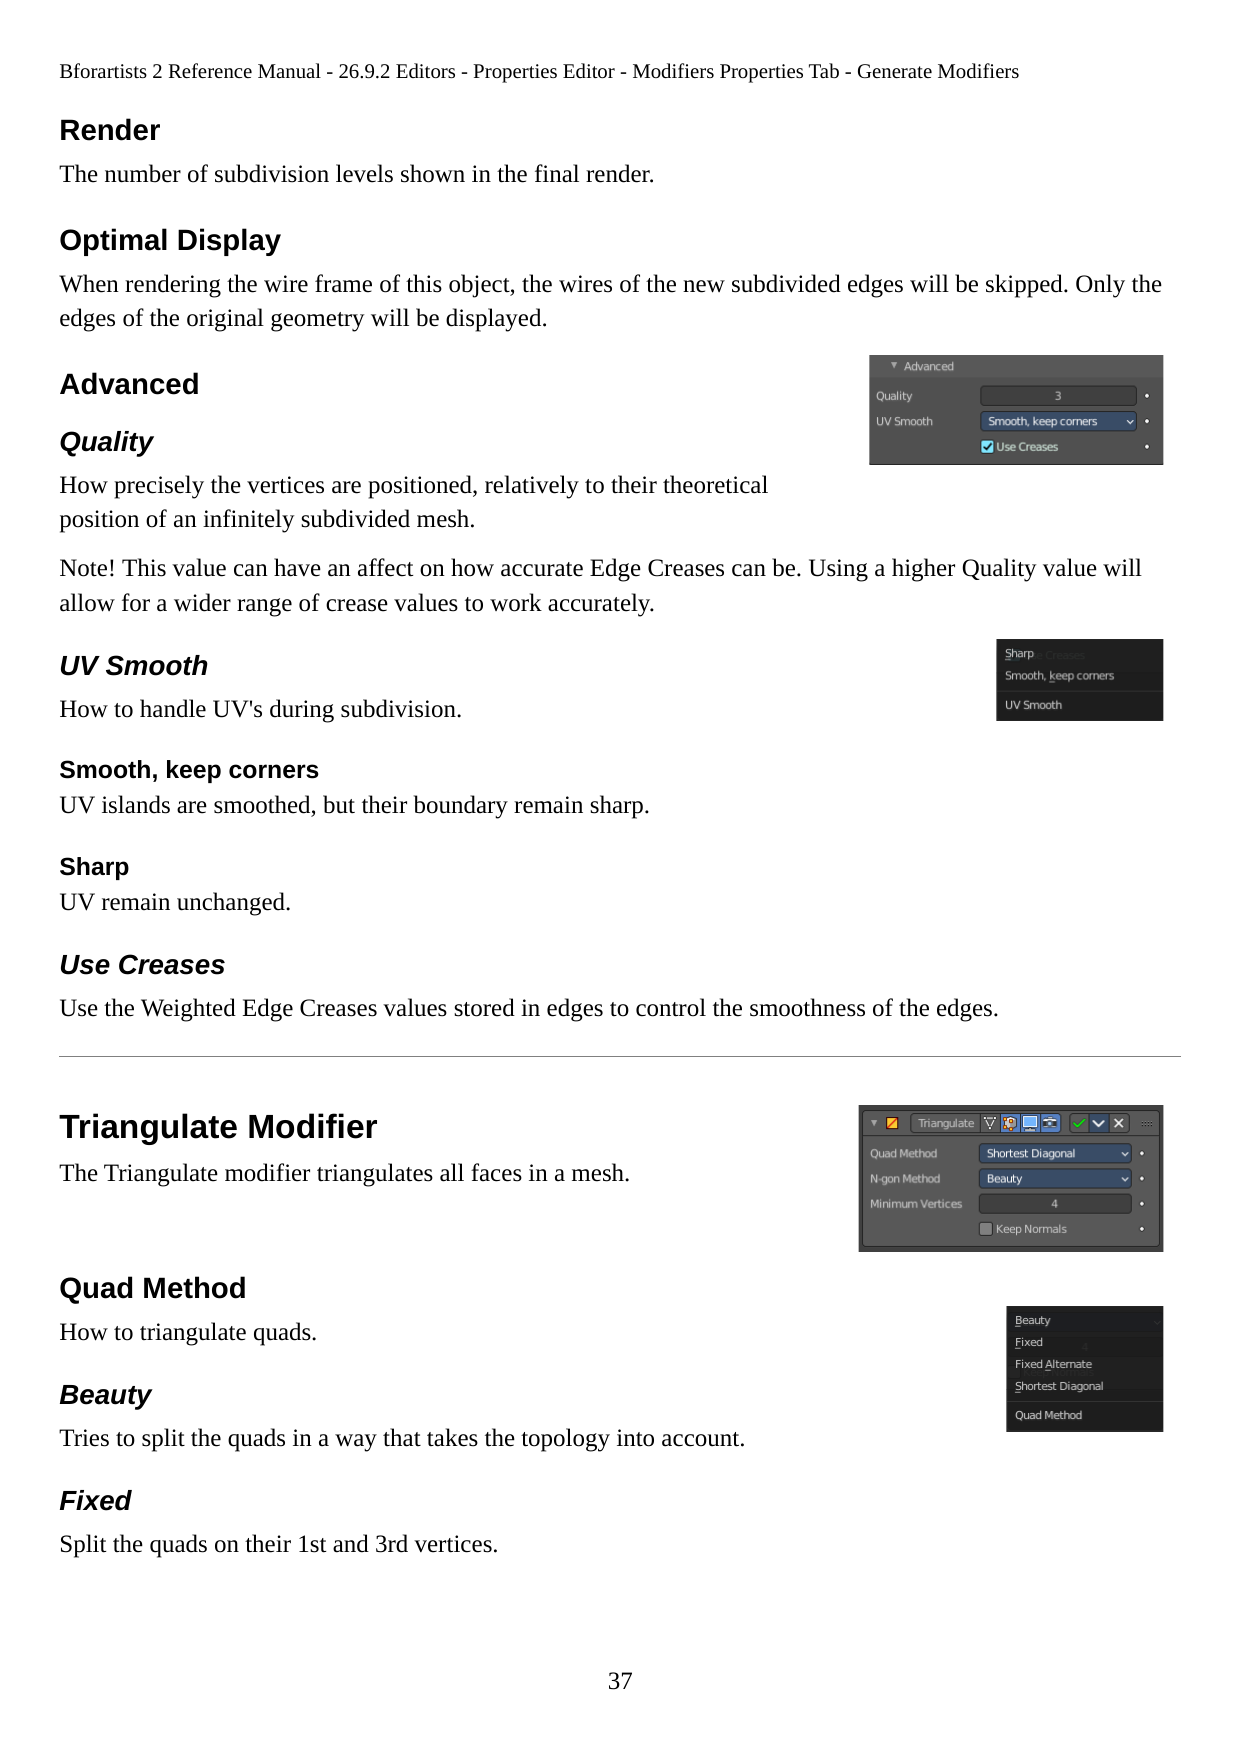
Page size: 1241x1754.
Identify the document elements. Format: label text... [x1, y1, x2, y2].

text How precisely the vertices are positioned, relatively to their theoretical position of an infinitely subdivided mesh. [59, 470, 1181, 533]
picture [858, 1105, 1164, 1252]
picture [996, 639, 1164, 721]
subtitle [1164, 426, 1181, 457]
picture [1006, 1306, 1164, 1432]
subtitle Smooth, keep corners [59, 756, 1181, 784]
text The number of subdivision levels shown in the final render. [59, 159, 1181, 188]
text When rendering the wire frame of this object, the wires of the new subdivided edges will be skipped. Only the edges of the original geometry will be displayed. [59, 269, 1181, 332]
subtitle Optimal Display [59, 222, 1181, 256]
subtitle [1164, 649, 1181, 681]
text Tries to split the quads in a way that takes the topology into account. [59, 1423, 1181, 1451]
subtitle [1164, 367, 1181, 401]
subtitle [1164, 1378, 1181, 1410]
subtitle Advanced [59, 367, 869, 401]
subtitle UV Smooth [59, 649, 996, 681]
subtitle Sharp [59, 852, 1181, 880]
subtitle [1164, 1107, 1181, 1145]
text How to handle UV's during subdivision. [59, 694, 1181, 723]
text Split the quads on their 1st and 3rd vertices. [59, 1529, 1181, 1557]
subtitle Use Creases [59, 948, 1181, 980]
subtitle Render [59, 113, 1181, 146]
text Note! This value can have an affect on how accurate Edge Creases can be. Using a higher Quality value will allow for a wider range of crease values to work accurately. [59, 553, 1181, 617]
picture [869, 355, 1164, 465]
text UV remain unchanged. [59, 887, 1181, 915]
subtitle Quality [59, 426, 869, 457]
subtitle Beauty [59, 1378, 1006, 1410]
subtitle Quad Method [59, 1271, 1181, 1304]
subtitle Triangulate Modifier [59, 1107, 858, 1145]
text The Triangulate modifier triangulates all faces in a mesh. [59, 1158, 858, 1187]
subtitle Fixed [59, 1484, 1181, 1516]
text How to triangulate quads. [59, 1317, 1006, 1346]
text Use the Weighted Edge Creases values stored in edges to control the smoothness of the edges. [59, 993, 1181, 1021]
text UV islands are smoothed, but their boundary remain sharp. [59, 790, 1181, 819]
